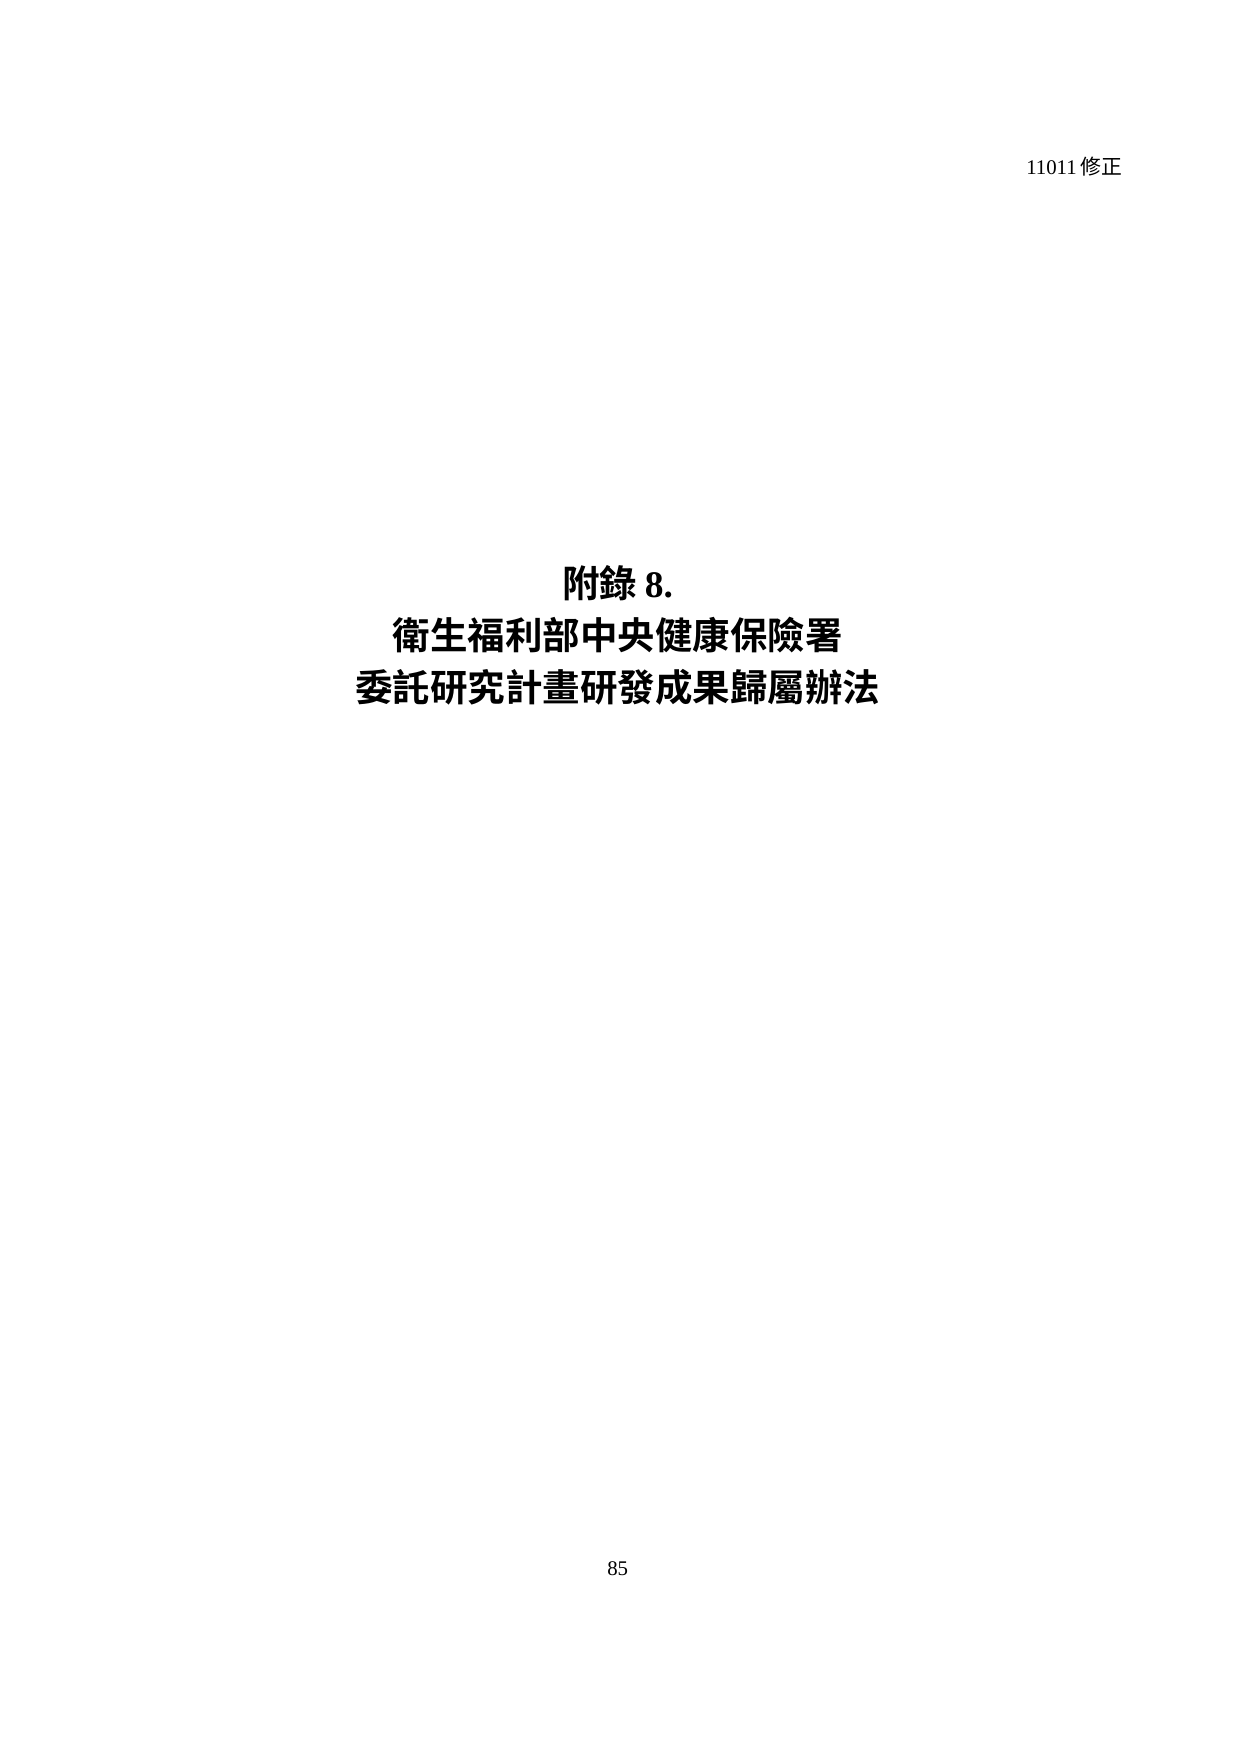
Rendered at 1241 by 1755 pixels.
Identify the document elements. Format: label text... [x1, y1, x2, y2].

text 附錄8. [117, 556, 1117, 608]
text 衛生福利部中央健康保險署 [117, 608, 1117, 660]
text 委託研究計畫研發成果歸屬辦法 [117, 660, 1117, 712]
